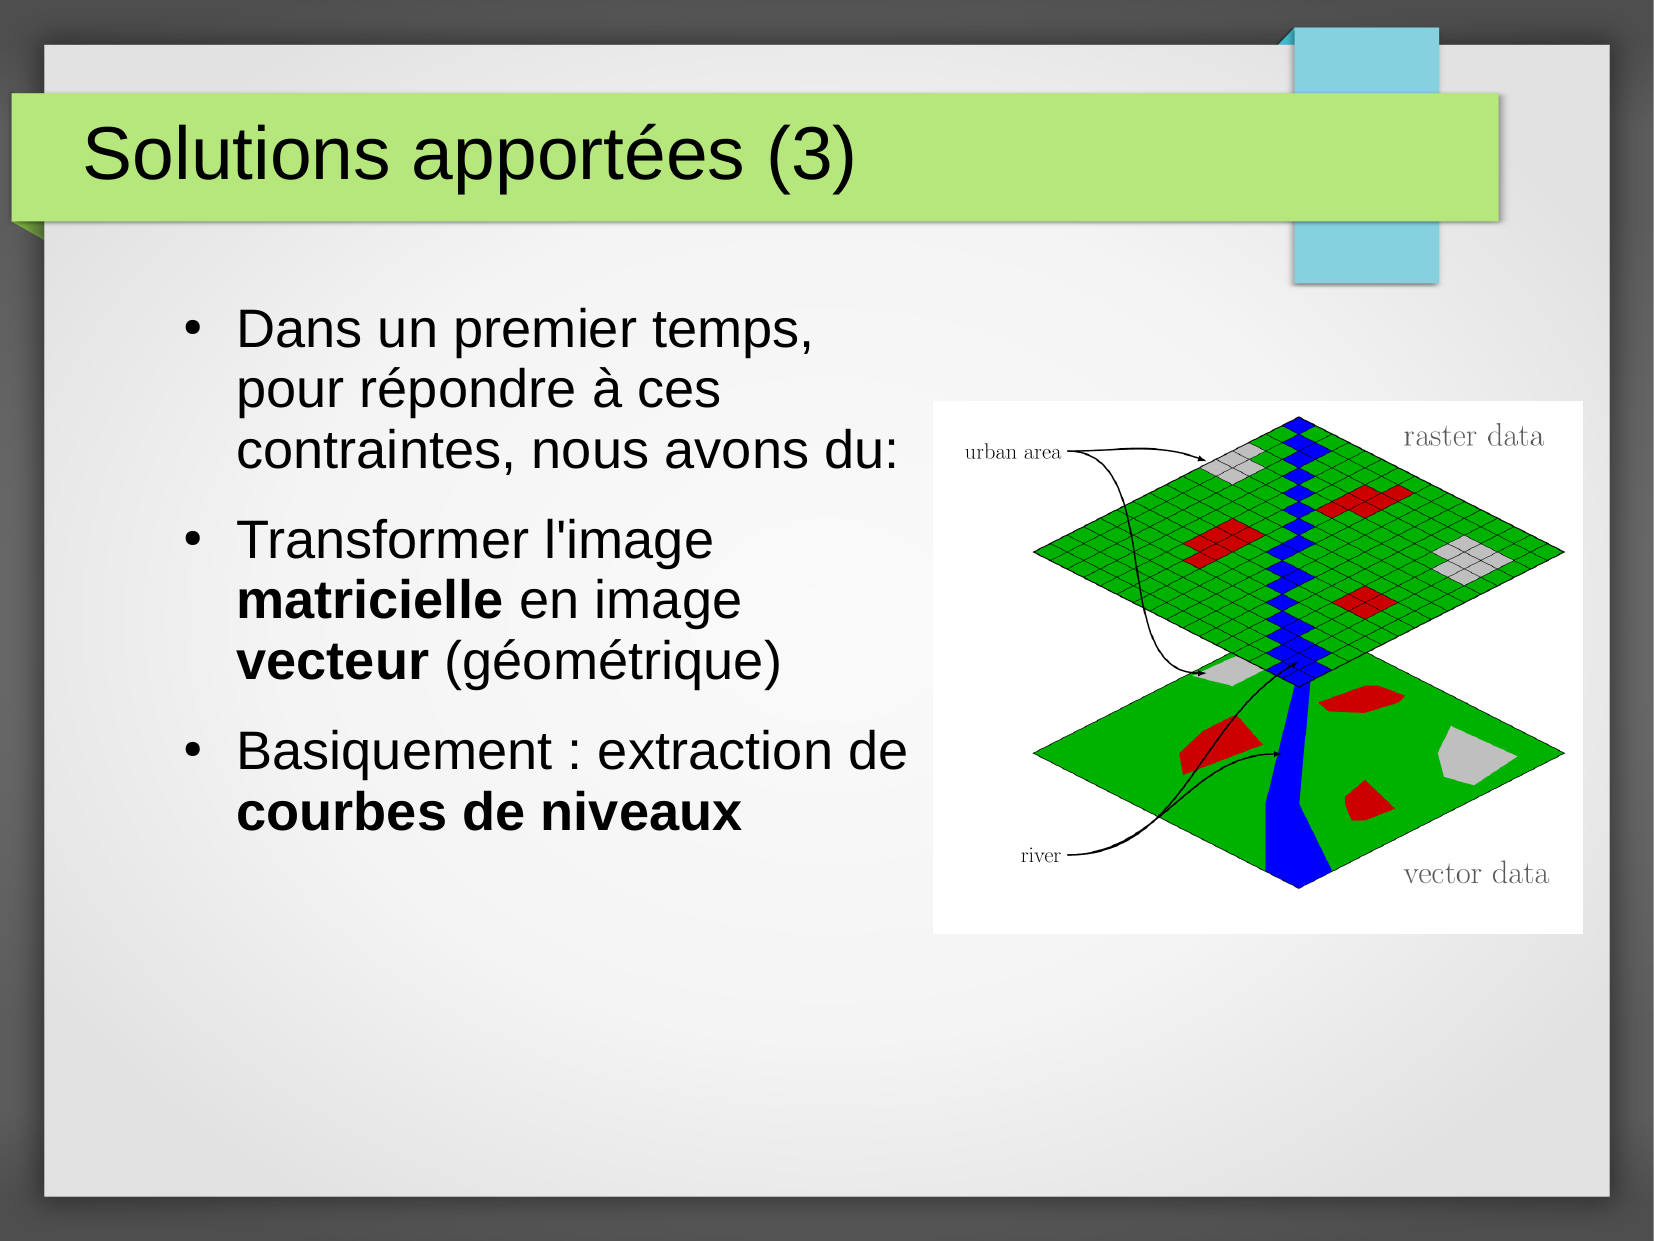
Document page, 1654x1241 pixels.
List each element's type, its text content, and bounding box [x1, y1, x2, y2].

list Dans un premier temps, pour répondre à ces contraintes, nous avons du: Transformer l'image matricielle en image vecteur (géométrique) Basiquement : extraction de courbes de niveaux [165, 298, 934, 1161]
title Solutions apportées (3) [82, 94, 1264, 213]
picture [0, 0, 1654, 1241]
